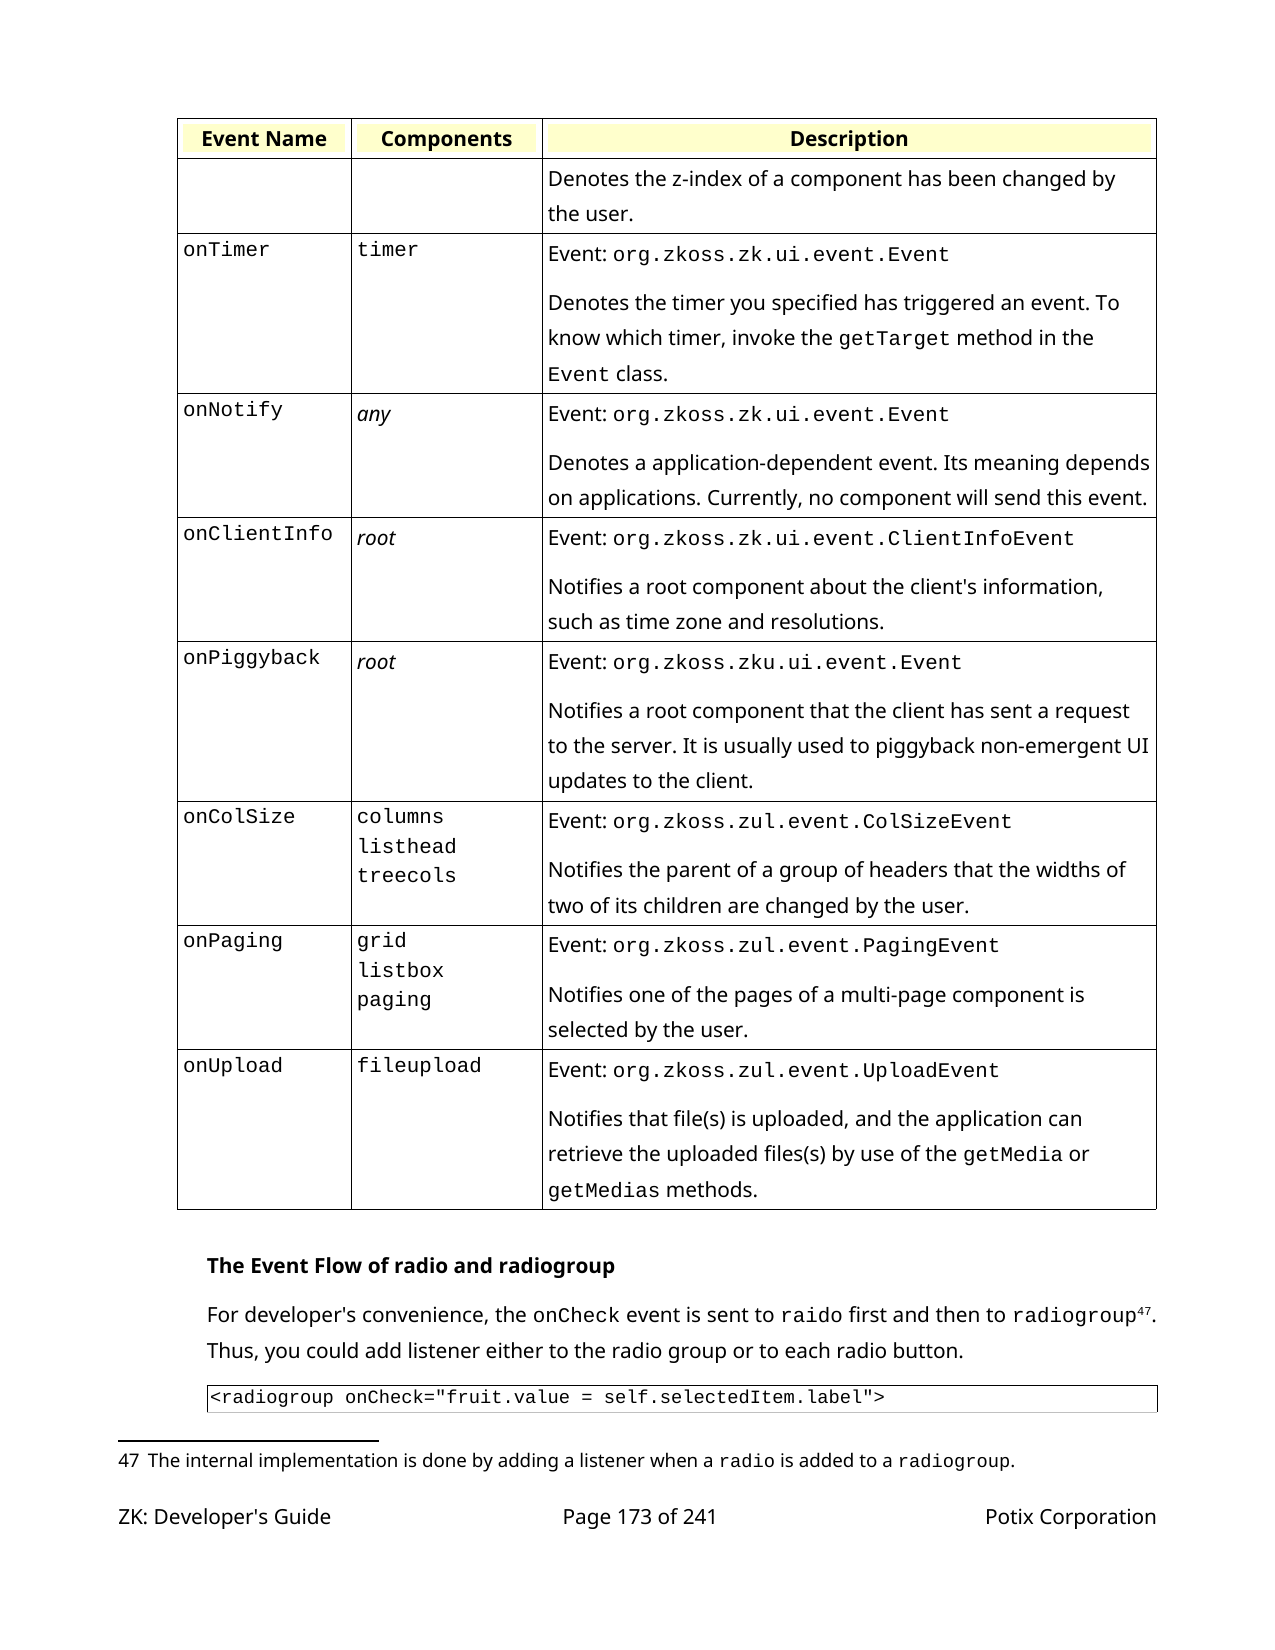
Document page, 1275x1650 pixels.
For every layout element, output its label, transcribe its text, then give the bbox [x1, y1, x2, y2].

table_cell onNotify [178, 394, 351, 517]
table_cell fileupload [352, 1050, 542, 1209]
table_cell columns listhead treecols [352, 802, 542, 925]
text For developer's convenience, the onCheck event is sent to raido first and then to radiogroup. Thus, you could add listener either to the radio group or to each radio button. [207, 1300, 1157, 1364]
table_cell Event: org.zkoss.zul.event.PagingEvent Notifies one of the pages of a multi-page component is selected by the user. [543, 926, 1156, 1049]
table_cell any [352, 394, 542, 517]
table_header Components [352, 119, 542, 158]
table_cell Denotes the z-index of a component has been changed by the user. [543, 159, 1156, 233]
subtitle The Event Flow of radio and radiogroup [207, 1252, 1157, 1280]
table_cell root [352, 518, 542, 641]
table_cell Event: org.zkoss.zul.event.UploadEvent Notifies that file(s) is uploaded, and the application can retrieve the uploaded files(s) by use of the getMedia or getMedias methods. [543, 1050, 1156, 1209]
table_cell grid listbox paging [352, 926, 542, 1049]
table_cell [178, 159, 351, 233]
table_cell Event: org.zkoss.zk.ui.event.Event Denotes the timer you specified has triggered an event. To know which timer, invoke the getTarget method in the Event class. [543, 234, 1156, 393]
text <radiogroup onCheck="fruit.value = self.selectedItem.label"> [208, 1386, 1157, 1412]
table_cell onClientInfo [178, 518, 351, 641]
table_header Description [543, 119, 1156, 158]
table_cell timer [352, 234, 542, 393]
table_cell [352, 159, 542, 233]
table_cell onColSize [178, 802, 351, 925]
table_cell Event: org.zkoss.zk.ui.event.ClientInfoEvent Notifies a root component about the client's information, such as time zone and resolutions. [543, 518, 1156, 641]
table_cell onPiggyback [178, 642, 351, 801]
table_cell root [352, 642, 542, 801]
table_header Event Name [178, 119, 351, 158]
text The internal implementation is done by adding a listener when a radio is added to a radiogroup. [118, 1447, 1157, 1473]
table_cell Event: org.zkoss.zk.ui.event.Event Denotes a application-dependent event. Its meaning depends on applications. Currently, no component will send this event. [543, 394, 1156, 517]
table_cell Event: org.zkoss.zul.event.ColSizeEvent Notifies the parent of a group of headers that the widths of two of its children are changed by the user. [543, 802, 1156, 925]
table_cell onUpload [178, 1050, 351, 1209]
table_cell onPaging [178, 926, 351, 1049]
table_cell onTimer [178, 234, 351, 393]
table_cell Event: org.zkoss.zku.ui.event.Event Notifies a root component that the client has sent a request to the server. It is usually used to piggyback non-emergent UI updates to the client. [543, 642, 1156, 801]
